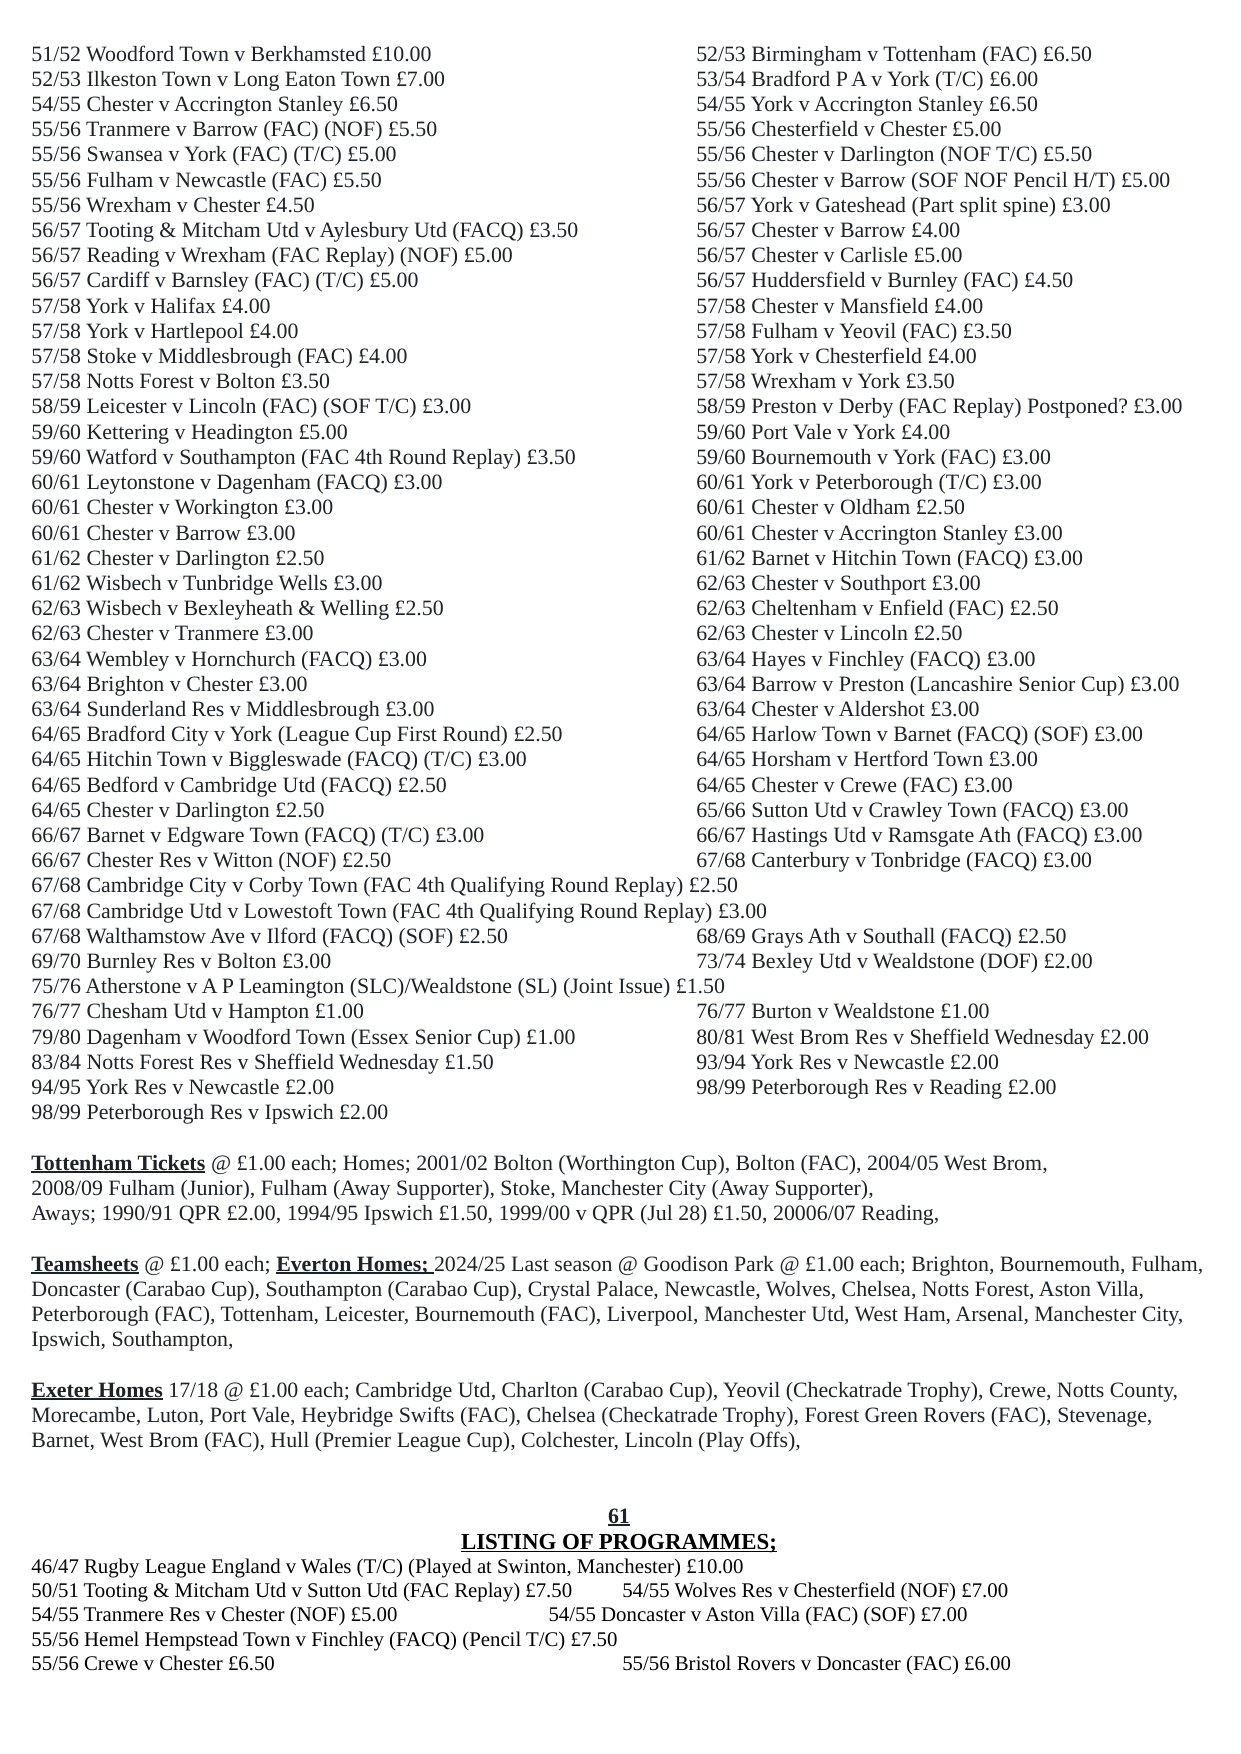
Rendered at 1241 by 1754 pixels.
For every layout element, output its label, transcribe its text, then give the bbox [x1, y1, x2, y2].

text Teamsheets @ £1.00 each; Everton Homes; 2024/25 Last season @ Goodison Park @ £1.00 each; Brighton, Bournemouth, Fulham, Doncaster (Carabao Cup), Southampton (Carabao Cup), Crystal Palace, Newcastle, Wolves, Chelsea, Notts Forest, Aston Villa, Peterborough (FAC), Tottenham, Leicester, Bournemouth (FAC), Liverpool, Manchester Utd, West Ham, Arsenal, Manchester City, Ipswich, Southampton, [31, 1251, 1206, 1351]
text 98/99 Peterborough Res v Ipswich £2.00 [31, 1099, 1206, 1124]
text 60/61 Chester v Barrow £3.00 60/61 Chester v Accrington Stanley £3.00 [31, 519, 1206, 545]
text 62/63 Wisbech v Bexleyheath & Welling £2.50 62/63 Cheltenham v Enfield (FAC) £2.50 [31, 595, 1206, 620]
text 75/76 Atherstone v A P Leamington (SLC)/Wealdstone (SL) (Joint Issue) £1.50 [31, 973, 1206, 998]
text 56/57 Tooting & Mitcham Utd v Aylesbury Utd (FACQ) £3.50 56/57 Chester v Barrow £4.00 [31, 217, 1206, 242]
text 67/68 Walthamstow Ave v Ilford (FACQ) (SOF) £2.50 68/69 Grays Ath v Southall (FACQ) £2.50 [31, 923, 1206, 948]
text 62/63 Chester v Tranmere £3.00 62/63 Chester v Lincoln £2.50 [31, 620, 1206, 646]
text Tottenham Tickets @ £1.00 each; Homes; 2001/02 Bolton (Worthington Cup), Bolton (FAC), 2004/05 West Brom, [31, 1150, 1206, 1175]
text 64/65 Chester v Darlington £2.50 65/66 Sutton Utd v Crawley Town (FACQ) £3.00 [31, 797, 1206, 822]
text 64/65 Hitchin Town v Biggleswade (FACQ) (T/C) £3.00 64/65 Horsham v Hertford Town £3.00 [31, 746, 1206, 772]
text 66/67 Chester Res v Witton (NOF) £2.50 67/68 Canterbury v Tonbridge (FACQ) £3.00 [31, 847, 1206, 872]
text 55/56 Wrexham v Chester £4.50 56/57 York v Gateshead (Part split spine) £3.00 [31, 192, 1206, 217]
text 79/80 Dagenham v Woodford Town (Essex Senior Cup) £1.00 80/81 West Brom Res v Sheffield Wednesday £2.00 [31, 1024, 1206, 1049]
text 55/56 Crewe v Chester £6.50 55/56 Bristol Rovers v Doncaster (FAC) £6.00 [31, 1651, 1206, 1674]
text 94/95 York Res v Newcastle £2.00 98/99 Peterborough Res v Reading £2.00 [31, 1074, 1206, 1099]
text 50/51 Tooting & Mitcham Utd v Sutton Utd (FAC Replay) £7.50 54/55 Wolves Res v Chesterfield (NOF) £7.00 [31, 1578, 1206, 1602]
text 54/55 Tranmere Res v Chester (NOF) £5.00 54/55 Doncaster v Aston Villa (FAC) (SOF) £7.00 [31, 1602, 1206, 1626]
text 58/59 Leicester v Lincoln (FAC) (SOF T/C) £3.00 58/59 Preston v Derby (FAC Replay) Postponed? £3.00 [31, 393, 1206, 419]
text 66/67 Barnet v Edgware Town (FACQ) (T/C) £3.00 66/67 Hastings Utd v Ramsgate Ath (FACQ) £3.00 [31, 822, 1206, 847]
text 57/58 York v Hartlepool £4.00 57/58 Fulham v Yeovil (FAC) £3.50 [31, 318, 1206, 343]
text 2008/09 Fulham (Junior), Fulham (Away Supporter), Stoke, Manchester City (Away Supporter), [31, 1175, 1206, 1200]
text 55/56 Tranmere v Barrow (FAC) (NOF) £5.50 55/56 Chesterfield v Chester £5.00 [31, 116, 1206, 141]
text 63/64 Brighton v Chester £3.00 63/64 Barrow v Preston (Lancashire Senior Cup) £3.00 [31, 671, 1206, 696]
text 46/47 Rugby League England v Wales (T/C) (Played at Swinton, Manchester) £10.00 [31, 1554, 1206, 1578]
text 67/68 Cambridge Utd v Lowestoft Town (FAC 4th Qualifying Round Replay) £3.00 [31, 898, 1206, 923]
text 55/56 Hemel Hempstead Town v Finchley (FACQ) (Pencil T/C) £7.50 [31, 1626, 1206, 1651]
text 61/62 Wisbech v Tunbridge Wells £3.00 62/63 Chester v Southport £3.00 [31, 570, 1206, 595]
text 67/68 Cambridge City v Corby Town (FAC 4th Qualifying Round Replay) £2.50 [31, 872, 1206, 898]
text 69/70 Burnley Res v Bolton £3.00 73/74 Bexley Utd v Wealdstone (DOF) £2.00 [31, 948, 1206, 973]
text 52/53 Ilkeston Town v Long Eaton Town £7.00 53/54 Bradford P A v York (T/C) £6.00 [31, 66, 1206, 91]
text Morecambe, Luton, Port Vale, Heybridge Swifts (FAC), Chelsea (Checkatrade Trophy), Forest Green Rovers (FAC), Stevenage, Barnet, West Brom (FAC), Hull (Premier League Cup), Colchester, Lincoln (Play Offs), [31, 1402, 1206, 1452]
text Aways; 1990/91 QPR £2.00, 1994/95 Ipswich £1.50, 1999/00 v QPR (Jul 28) £1.50, 20006/07 Reading, [31, 1200, 1206, 1225]
text 57/58 Stoke v Middlesbrough (FAC) £4.00 57/58 York v Chesterfield £4.00 [31, 343, 1206, 368]
text 56/57 Reading v Wrexham (FAC Replay) (NOF) £5.00 56/57 Chester v Carlisle £5.00 [31, 242, 1206, 267]
text 59/60 Watford v Southampton (FAC 4th Round Replay) £3.50 59/60 Bournemouth v York (FAC) £3.00 [31, 444, 1206, 469]
text 57/58 York v Halifax £4.00 57/58 Chester v Mansfield £4.00 [31, 293, 1206, 318]
text 61/62 Chester v Darlington £2.50 61/62 Barnet v Hitchin Town (FACQ) £3.00 [31, 545, 1206, 570]
text 63/64 Wembley v Hornchurch (FACQ) £3.00 63/64 Hayes v Finchley (FACQ) £3.00 [31, 646, 1206, 671]
text 76/77 Chesham Utd v Hampton £1.00 76/77 Burton v Wealdstone £1.00 [31, 998, 1206, 1024]
text 55/56 Swansea v York (FAC) (T/C) £5.00 55/56 Chester v Darlington (NOF T/C) £5.50 [31, 141, 1206, 167]
text Exeter Homes 17/18 @ £1.00 each; Cambridge Utd, Charlton (Carabao Cup), Yeovil (Checkatrade Trophy), Crewe, Notts County, [31, 1377, 1206, 1402]
text 55/56 Fulham v Newcastle (FAC) £5.50 55/56 Chester v Barrow (SOF NOF Pencil H/T) £5.00 [31, 167, 1206, 192]
text 51/52 Woodford Town v Berkhamsted £10.00 52/53 Birmingham v Tottenham (FAC) £6.50 [31, 41, 1206, 66]
text 63/64 Sunderland Res v Middlesbrough £3.00 63/64 Chester v Aldershot £3.00 [31, 696, 1206, 721]
text 64/65 Bedford v Cambridge Utd (FACQ) £2.50 64/65 Chester v Crewe (FAC) £3.00 [31, 772, 1206, 797]
text LISTING OF PROGRAMMES; [31, 1528, 1206, 1554]
text 60/61 Leytonstone v Dagenham (FACQ) £3.00 60/61 York v Peterborough (T/C) £3.00 [31, 469, 1206, 494]
text 56/57 Cardiff v Barnsley (FAC) (T/C) £5.00 56/57 Huddersfield v Burnley (FAC) £4.50 [31, 267, 1206, 293]
text 61 [31, 1503, 1206, 1528]
text 60/61 Chester v Workington £3.00 60/61 Chester v Oldham £2.50 [31, 494, 1206, 519]
text 59/60 Kettering v Headington £5.00 59/60 Port Vale v York £4.00 [31, 419, 1206, 444]
text 57/58 Notts Forest v Bolton £3.50 57/58 Wrexham v York £3.50 [31, 368, 1206, 393]
text 54/55 Chester v Accrington Stanley £6.50 54/55 York v Accrington Stanley £6.50 [31, 91, 1206, 116]
text 64/65 Bradford City v York (League Cup First Round) £2.50 64/65 Harlow Town v Barnet (FACQ) (SOF) £3.00 [31, 721, 1206, 746]
text 83/84 Notts Forest Res v Sheffield Wednesday £1.50 93/94 York Res v Newcastle £2.00 [31, 1049, 1206, 1074]
